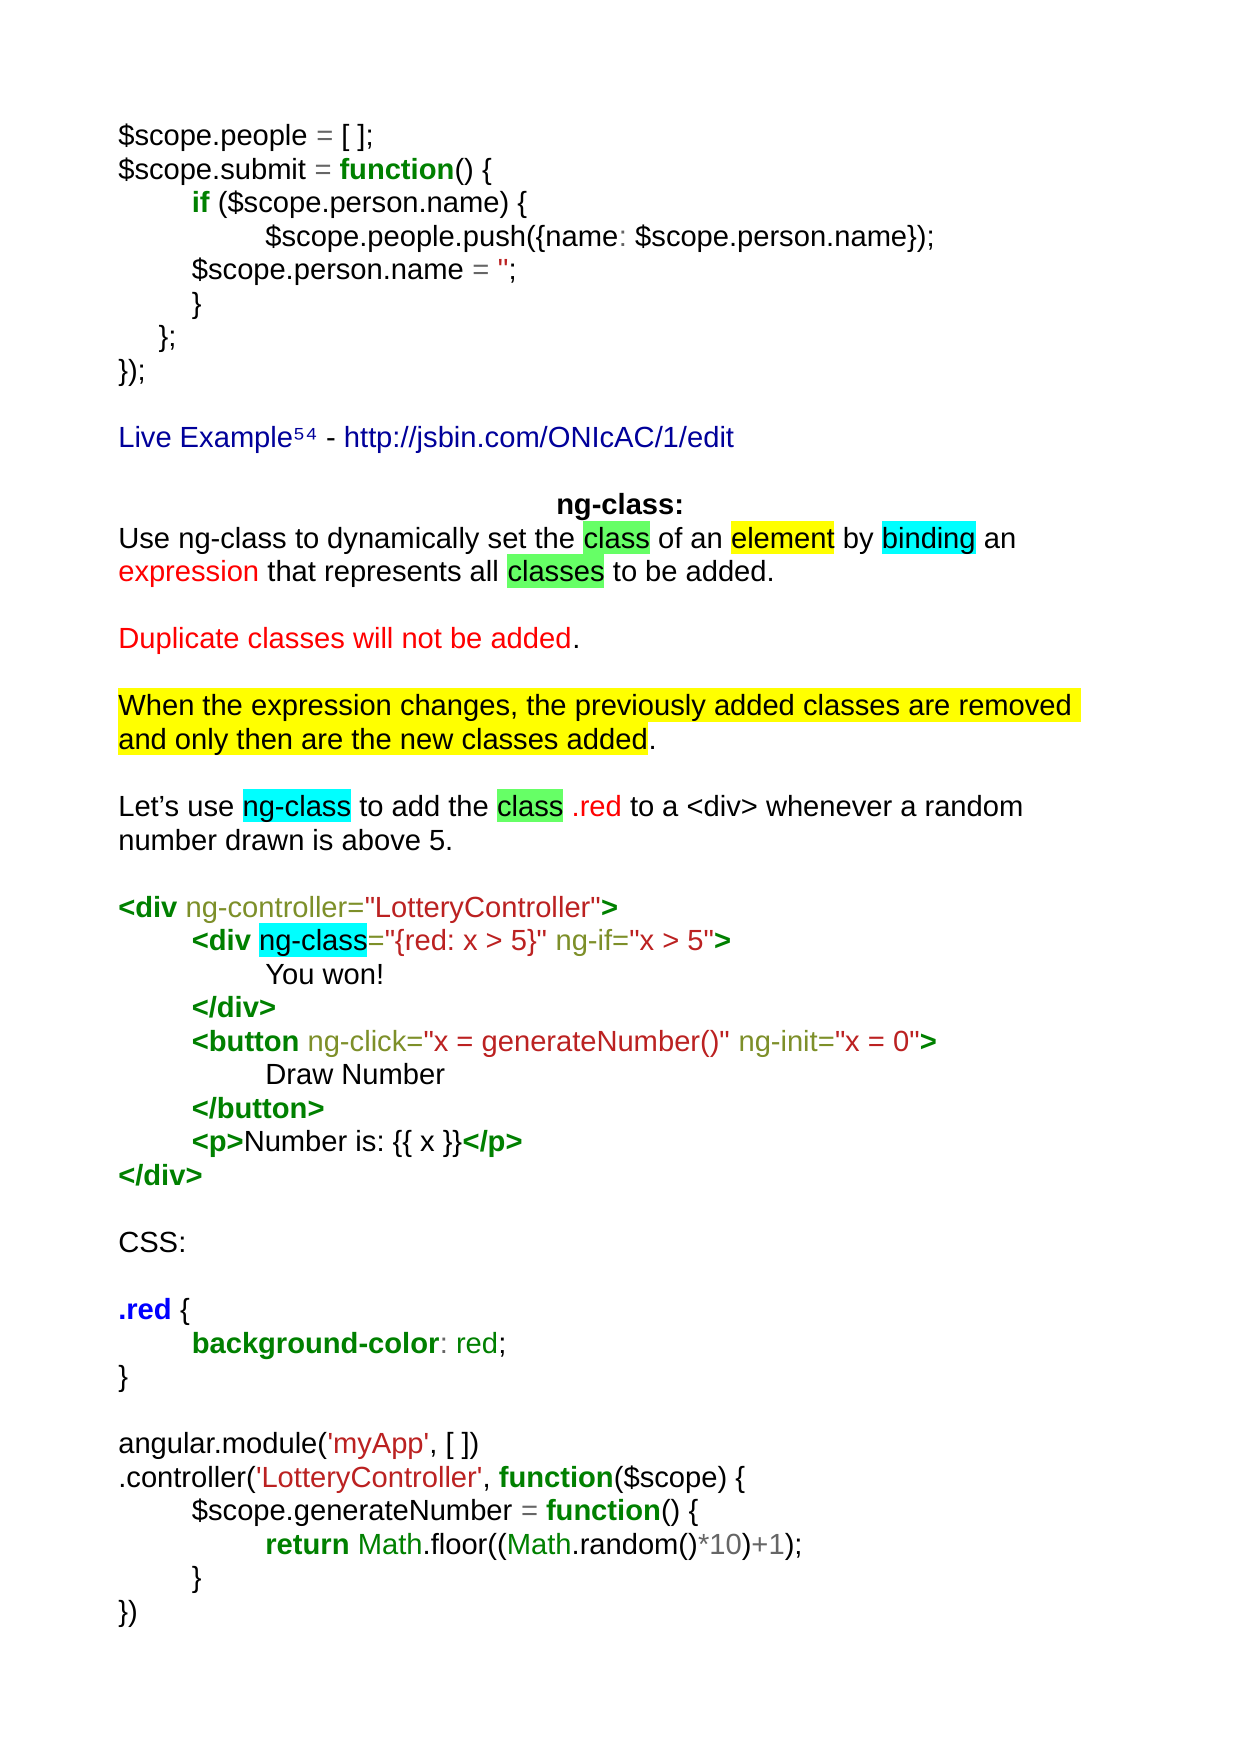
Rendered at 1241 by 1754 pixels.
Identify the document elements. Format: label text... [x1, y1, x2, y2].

text ng-class: [118, 487, 1122, 521]
text background-color: red; [118, 1326, 1122, 1359]
text <div ng-class="{red: x > 5}" ng-if="x > 5"> [118, 923, 1122, 957]
text </div> [118, 1158, 1122, 1191]
text $scope.people.push({name: $scope.person.name}); [118, 219, 1122, 252]
text if ($scope.person.name) { [118, 185, 1122, 219]
text Live Example⁵⁴ - http://jsbin.com/ONIcAC/1/edit [118, 420, 1122, 453]
text </button> [118, 1091, 1122, 1124]
text $scope.people = [ ]; [118, 118, 1122, 152]
text </div> [118, 990, 1122, 1024]
text <p>Number is: {{ x }}</p> [118, 1124, 1122, 1158]
text }; [118, 319, 1122, 353]
text angular.module('myApp', [ ]) [118, 1426, 1122, 1460]
text $scope.submit = function() { [118, 152, 1122, 185]
text }); [118, 353, 1122, 386]
text Use ng-class to dynamically set the class of an element by binding an expression that represents all classes to be added. [118, 521, 1122, 588]
text Draw Number [118, 1057, 1122, 1091]
text You won! [118, 957, 1122, 990]
text When the expression changes, the previously added classes are removed and only then are the new classes added. [118, 688, 1122, 755]
text $scope.generateNumber = function() { [118, 1493, 1122, 1527]
text }) [118, 1594, 1122, 1627]
text CSS: [118, 1225, 1122, 1258]
text return Math.floor((Math.random()*10)+1); [118, 1527, 1122, 1560]
text } [118, 286, 1122, 319]
text .red { [118, 1292, 1122, 1326]
text <div ng-controller="LotteryController"> [118, 889, 1122, 923]
text Duplicate classes will not be added. [118, 621, 1122, 655]
text .controller('LotteryController', function($scope) { [118, 1460, 1122, 1493]
text $scope.person.name = ''; [118, 252, 1122, 286]
text } [118, 1359, 1122, 1393]
text Let’s use ng-class to add the class .red to a <div> whenever a random number drawn is above 5. [118, 789, 1122, 856]
text <button ng-click="x = generateNumber()" ng-init="x = 0"> [118, 1024, 1122, 1057]
text } [118, 1560, 1122, 1594]
